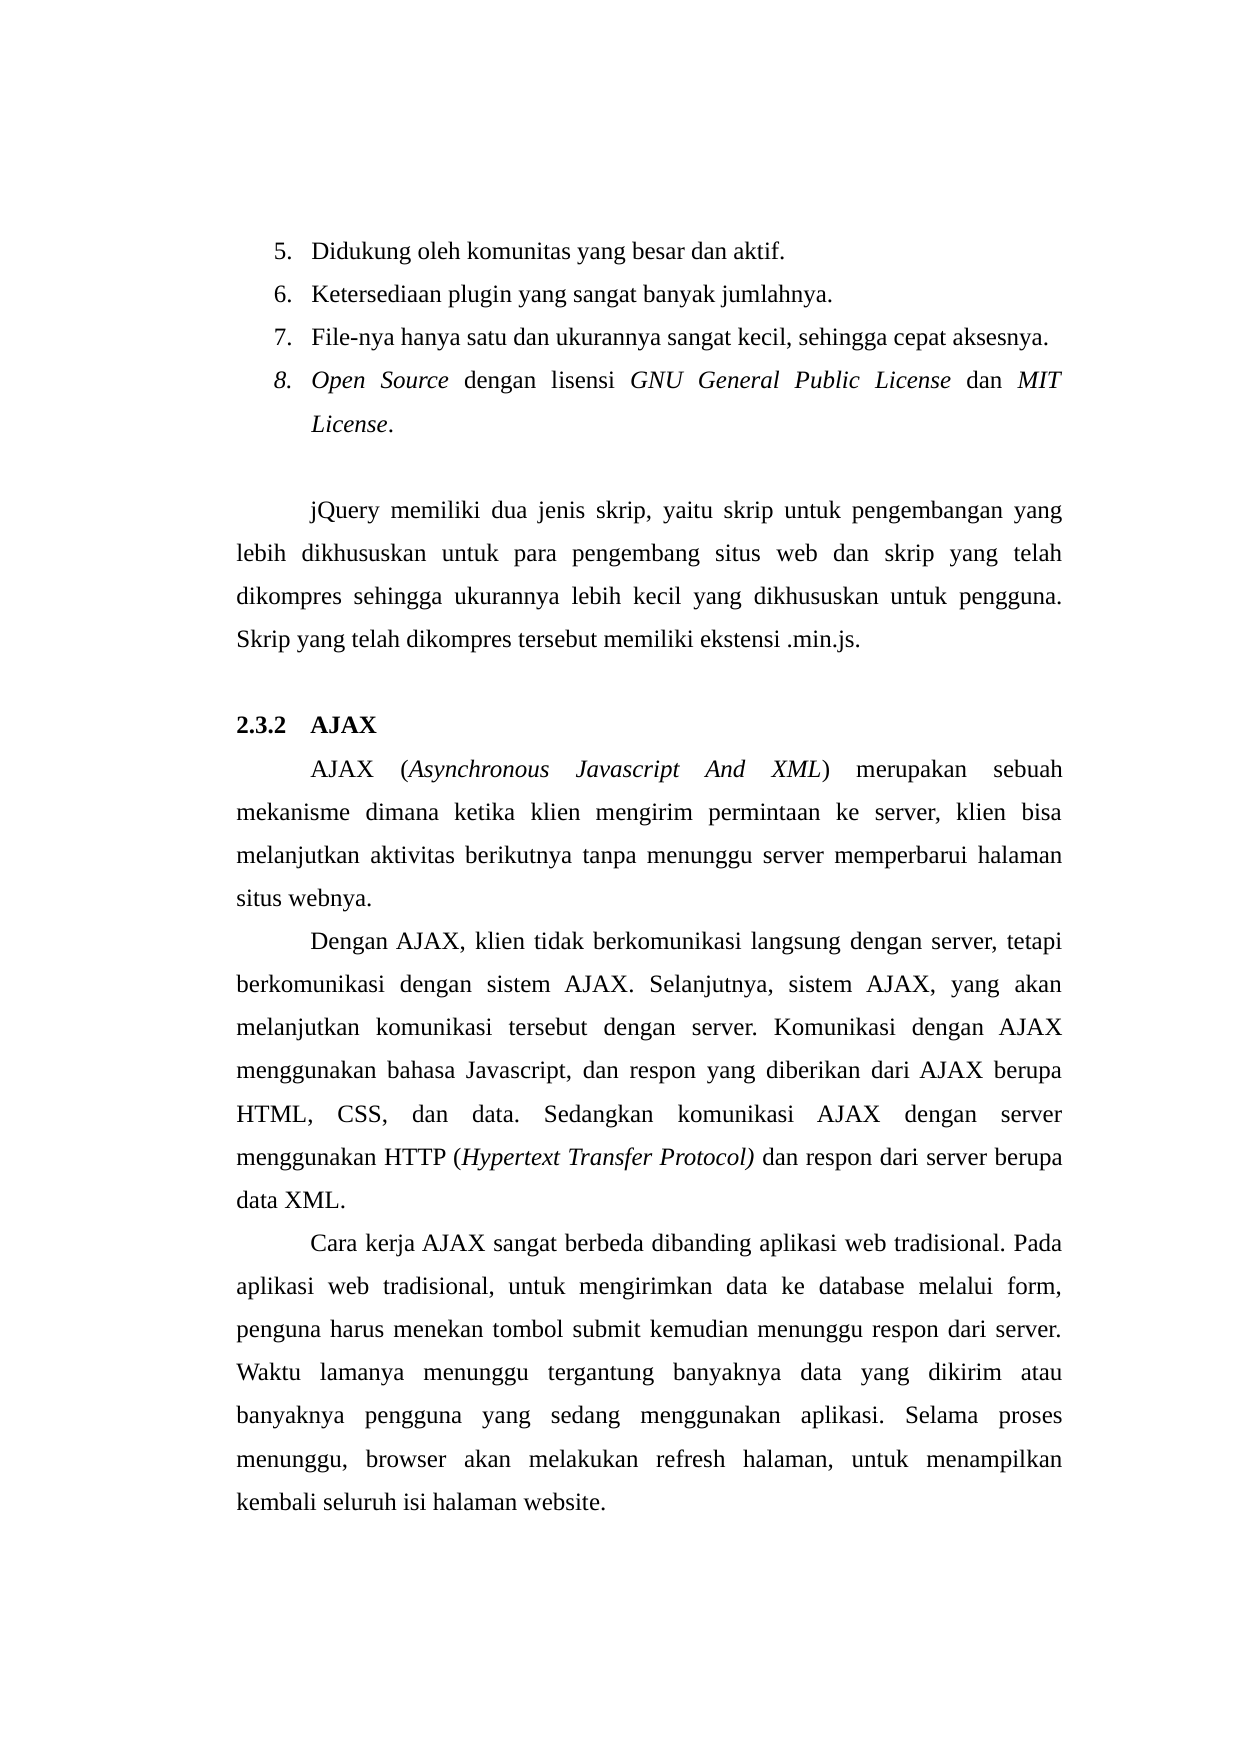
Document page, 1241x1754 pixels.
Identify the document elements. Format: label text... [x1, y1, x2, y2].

list Open Source dengan lisensi GNU General Public License dan MIT License. [274, 366, 1063, 437]
list Ketersediaan plugin yang sangat banyak jumlahnya. [274, 279, 1063, 308]
list Didukung oleh komunitas yang besar dan aktif. [274, 236, 1063, 265]
list File-nya hanya satu dan ukurannya sangat kecil, sehingga cepat aksesnya. [274, 322, 1063, 351]
text 2.3.2 AJAX [236, 711, 1063, 739]
text jQuery memiliki dua jenis skrip, yaitu skrip untuk pengembangan yang lebih dikhususkan untuk para pengembang situs web dan skrip yang telah dikompres sehingga ukurannya lebih kecil yang dikhususkan untuk pengguna. Skrip yang telah dikompres tersebut memiliki ekstensi .min.js. [236, 495, 1063, 653]
text Cara kerja AJAX sangat berbeda dibanding aplikasi web tradisional. Pada aplikasi web tradisional, untuk mengirimkan data ke database melalui form, penguna harus menekan tombol submit kemudian menunggu respon dari server. Waktu lamanya menunggu tergantung banyaknya data yang dikirim atau banyaknya pengguna yang sedang menggunakan aplikasi. Selama proses menunggu, browser akan melakukan refresh halaman, untuk menampilkan kembali seluruh isi halaman website. [236, 1228, 1063, 1516]
text Dengan AJAX, klien tidak berkomunikasi langsung dengan server, tetapi berkomunikasi dengan sistem AJAX. Selanjutnya, sistem AJAX, yang akan melanjutkan komunikasi tersebut dengan server. Komunikasi dengan AJAX menggunakan bahasa Javascript, dan respon yang diberikan dari AJAX berupa HTML, CSS, dan data. Sedangkan komunikasi AJAX dengan server menggunakan HTTP (Hypertext Transfer Protocol) dan respon dari server berupa data XML. [236, 926, 1063, 1214]
text AJAX (Asynchronous Javascript And XML) merupakan sebuah mekanisme dimana ketika klien mengirim permintaan ke server, klien bisa melanjutkan aktivitas berikutnya tanpa menunggu server memperbarui halaman situs webnya. [236, 754, 1063, 912]
